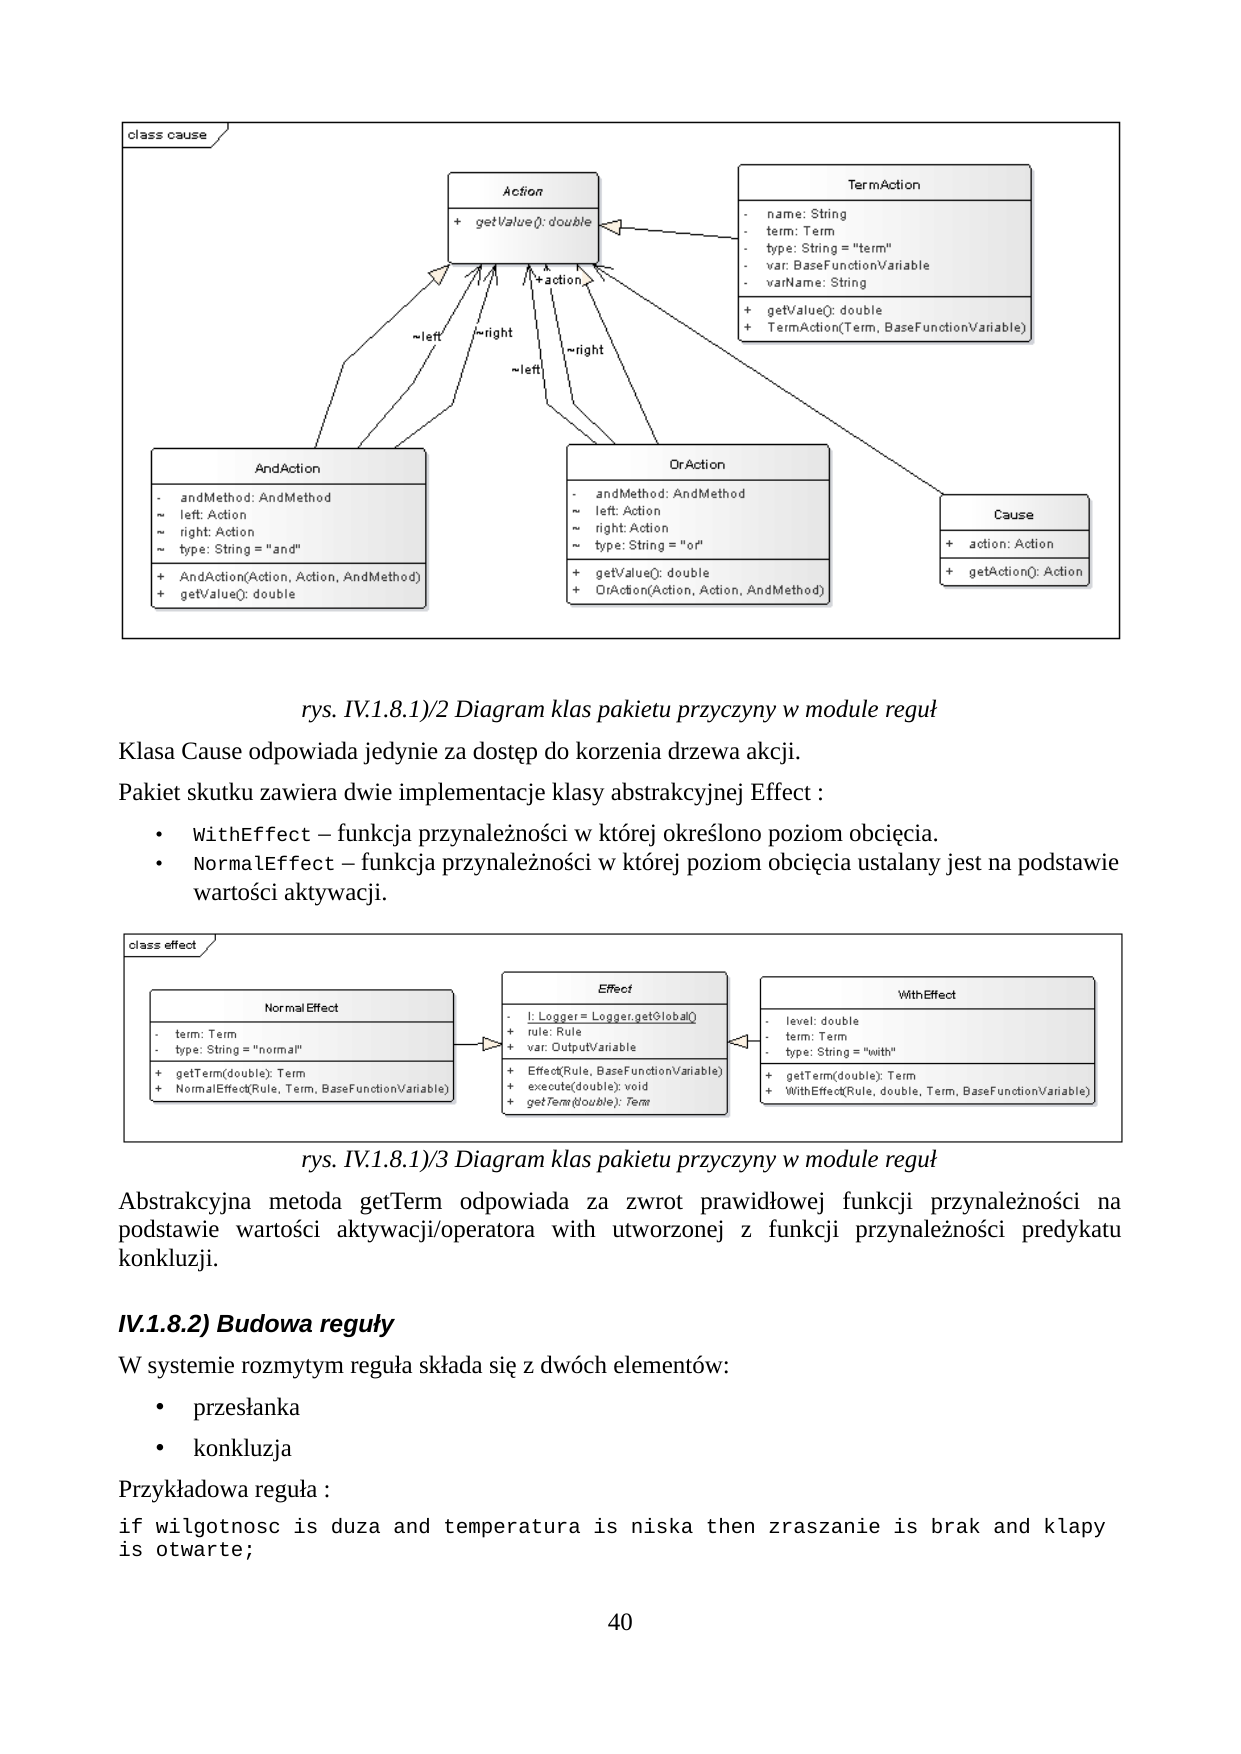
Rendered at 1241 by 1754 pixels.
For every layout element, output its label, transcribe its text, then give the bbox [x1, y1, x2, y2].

subtitle Budowa reguły [118, 1309, 1122, 1338]
picture [118, 118, 1123, 642]
text rys. IV.1.8.1)/3 Diagram klas pakietu przyczyny w module reguł [118, 918, 1122, 1173]
text Przykładowa reguła : [118, 1474, 1122, 1503]
text rys. IV.1.8.1)/2 Diagram klas pakietu przyczyny w module reguł [118, 694, 1122, 723]
list NormalEffect – funkcja przynależności w której poziom obcięcia ustalany jest na podstawie wartości aktywacji. [156, 847, 1122, 906]
list konkluzja [156, 1433, 1122, 1462]
list WithEffect – funkcja przynależności w której określono poziom obcięcia. [156, 818, 1122, 847]
text Pakiet skutku zawiera dwie implementacje klasy abstrakcyjnej Effect : [118, 777, 1122, 806]
picture [120, 930, 1125, 1145]
text W systemie rozmytym reguła składa się z dwóch elementów: [118, 1351, 1122, 1379]
text Abstrakcyjna metoda getTerm odpowiada za zwrot prawidłowej funkcji przynależności na podstawie wartości aktywacji/operatora with utworzonej z funkcji przynależności predykatu konkluzji. [118, 1186, 1122, 1272]
list przesłanka [156, 1392, 1122, 1421]
text Klasa Cause odpowiada jedynie za dostęp do korzenia drzewa akcji. [118, 736, 1122, 764]
text if wilgotnosc is duza and temperatura is niska then zraszanie is brak and klapy is otwarte; [118, 1516, 1122, 1563]
